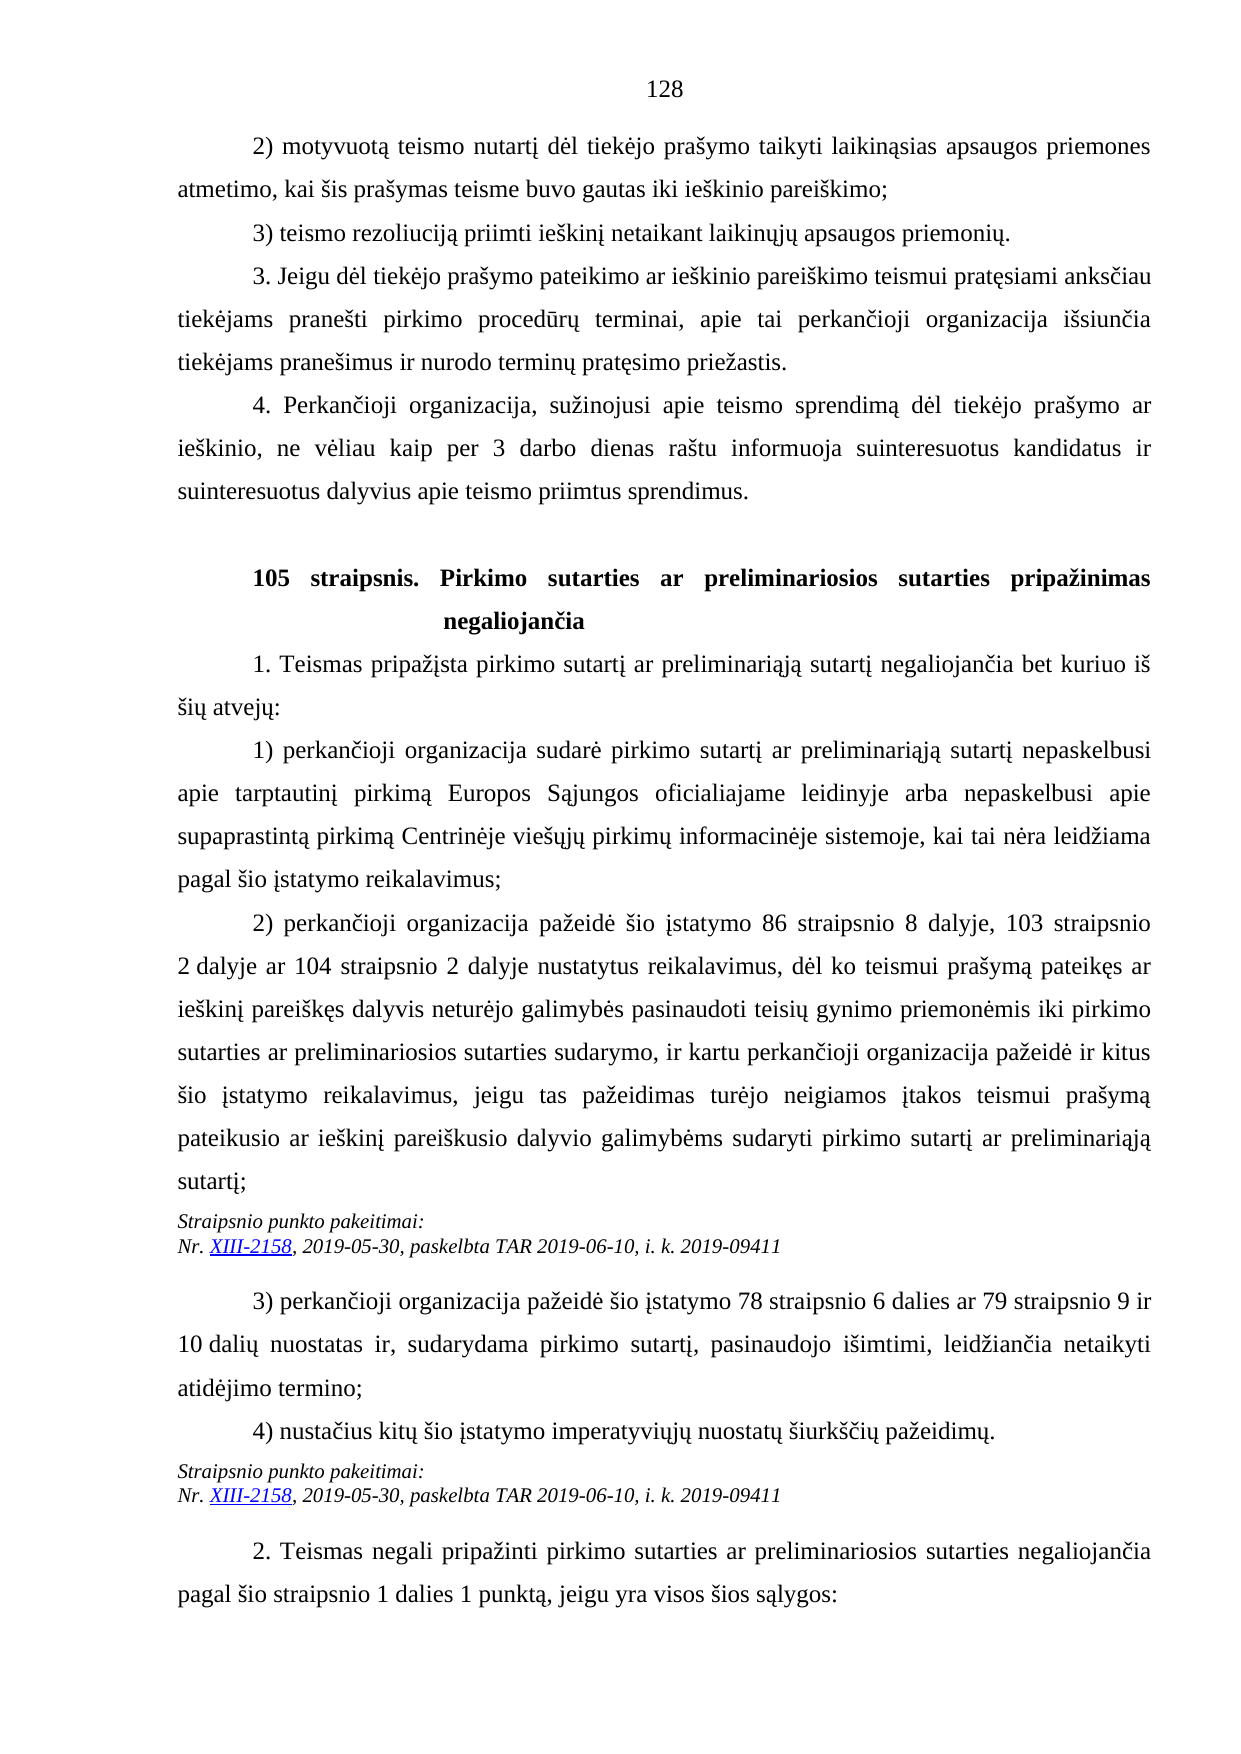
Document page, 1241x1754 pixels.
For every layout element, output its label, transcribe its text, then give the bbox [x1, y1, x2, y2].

text 2) perkančioji organizacija pažeidė šio įstatymo 86 straipsnio 8 dalyje, 103 straipsnio 2 dalyje ar 104 straipsnio 2 dalyje nustatytus reikalavimus, dėl ko teismui prašymą pateikęs ar ieškinį pareiškęs dalyvis neturėjo galimybės pasinaudoti teisių gynimo priemonėmis iki pirkimo sutarties ar preliminariosios sutarties sudarymo, ir kartu perkančioji organizacija pažeidė ir kitus šio įstatymo reikalavimus, jeigu tas pažeidimas turėjo neigiamos įtakos teismui prašymą pateikusio ar ieškinį pareiškusio dalyvio galimybėms sudaryti pirkimo sutartį ar preliminariąją sutartį; [177, 908, 1152, 1195]
text 4. Perkančioji organizacija, sužinojusi apie teismo sprendimą dėl tiekėjo prašymo ar ieškinio, ne vėliau kaip per 3 darbo dienas raštu informuoja suinteresuotus kandidatus ir suinteresuotus dalyvius apie teismo priimtus sprendimus. [177, 390, 1152, 505]
text Nr. XIII-2158, 2019-05-30, paskelbta TAR 2019-06-10, i. k. 2019-09411 [177, 1233, 1152, 1258]
text 3) teismo rezoliuciją priimti ieškinį netaikant laikinųjų apsaugos priemonių. [177, 218, 1152, 246]
text 1. Teismas pripažįsta pirkimo sutartį ar preliminariąją sutartį negaliojančia bet kuriuo iš šių atvejų: [177, 649, 1152, 721]
text 105 straipsnis. Pirkimo sutarties ar preliminariosios sutarties pripažinimas negaliojančia [252, 563, 1152, 634]
text 2) motyvuotą teismo nutartį dėl tiekėjo prašymo taikyti laikinąsias apsaugos priemones atmetimo, kai šis prašymas teisme buvo gautas iki ieškinio pareiškimo; [177, 131, 1152, 203]
text 3. Jeigu dėl tiekėjo prašymo pateikimo ar ieškinio pareiškimo teismui pratęsiami anksčiau tiekėjams pranešti pirkimo procedūrų terminai, apie tai perkančioji organizacija išsiunčia tiekėjams pranešimus ir nurodo terminų pratęsimo priežastis. [177, 261, 1152, 376]
text Straipsnio punkto pakeitimai: [177, 1209, 1152, 1233]
text 4) nustačius kitų šio įstatymo imperatyviųjų nuostatų šiurkščių pažeidimų. [177, 1416, 1152, 1444]
text Straipsnio punkto pakeitimai: [177, 1459, 1152, 1483]
text 1) perkančioji organizacija sudarė pirkimo sutartį ar preliminariąją sutartį nepaskelbusi apie tarptautinį pirkimą Europos Sąjungos oficialiajame leidinyje arba nepaskelbusi apie supaprastintą pirkimą Centrinėje viešųjų pirkimų informacinėje sistemoje, kai tai nėra leidžiama pagal šio įstatymo reikalavimus; [177, 735, 1152, 893]
text 3) perkančioji organizacija pažeidė šio įstatymo 78 straipsnio 6 dalies ar 79 straipsnio 9 ir 10 dalių nuostatas ir, sudarydama pirkimo sutartį, pasinaudojo išimtimi, leidžiančia netaikyti atidėjimo termino; [177, 1286, 1152, 1401]
text Nr. XIII-2158, 2019-05-30, paskelbta TAR 2019-06-10, i. k. 2019-09411 [177, 1483, 1152, 1507]
text 2. Teismas negali pripažinti pirkimo sutarties ar preliminariosios sutarties negaliojančia pagal šio straipsnio 1 dalies 1 punktą, jeigu yra visos šios sąlygos: [177, 1536, 1152, 1608]
